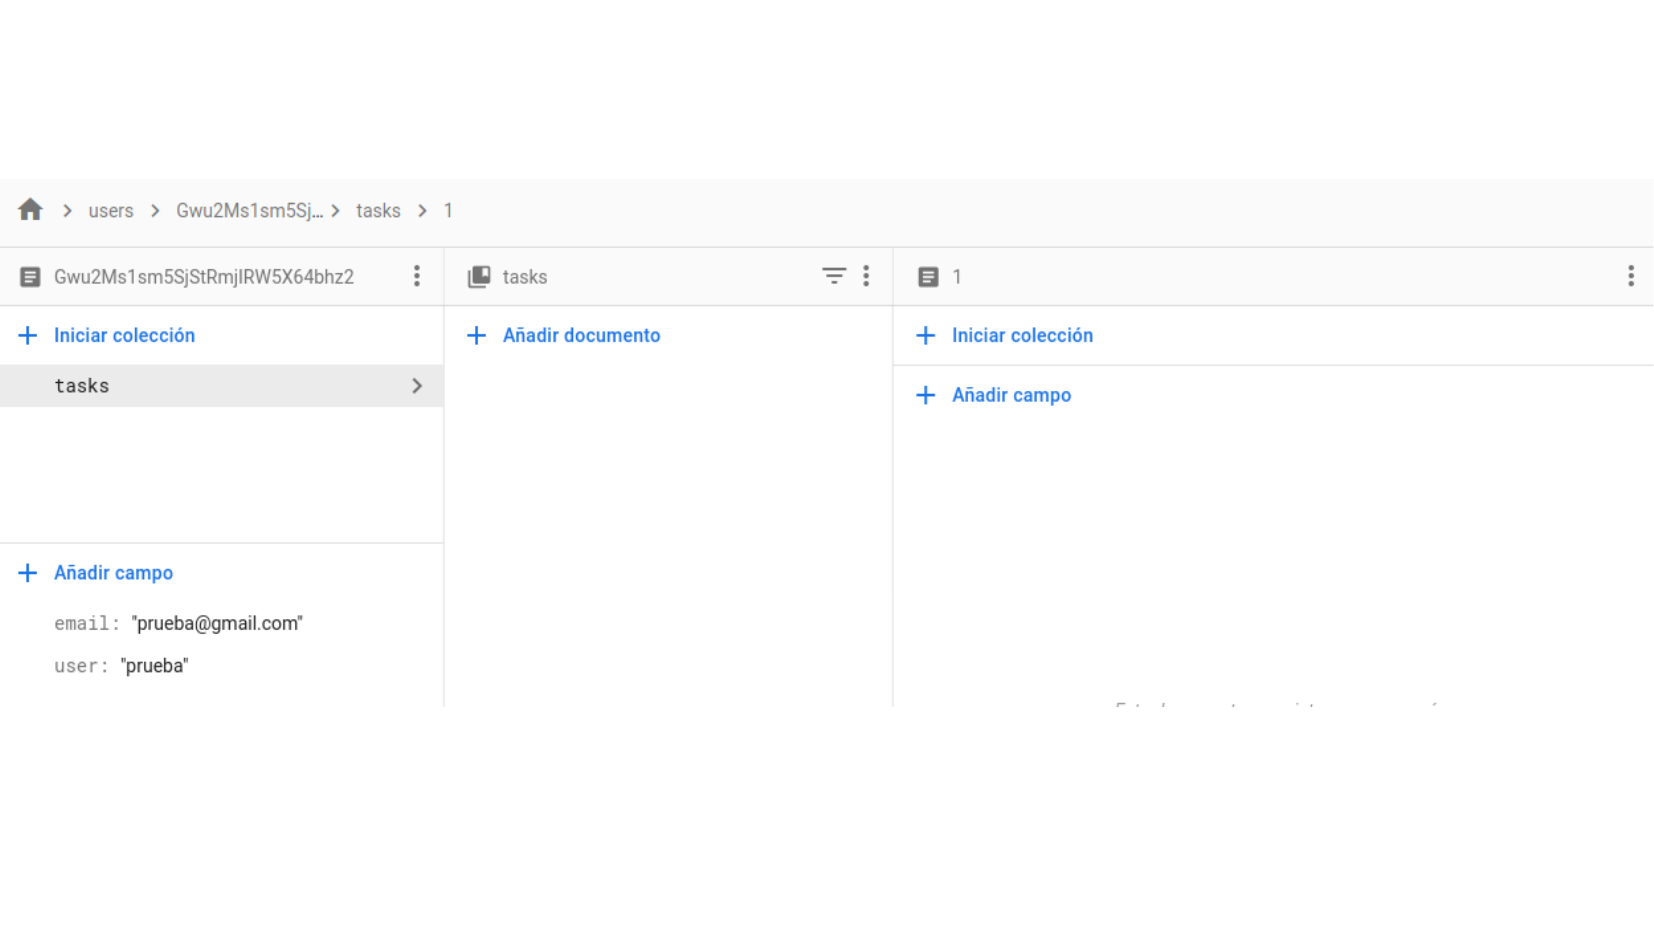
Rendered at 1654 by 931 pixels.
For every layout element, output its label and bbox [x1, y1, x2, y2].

picture [0, 179, 1654, 707]
